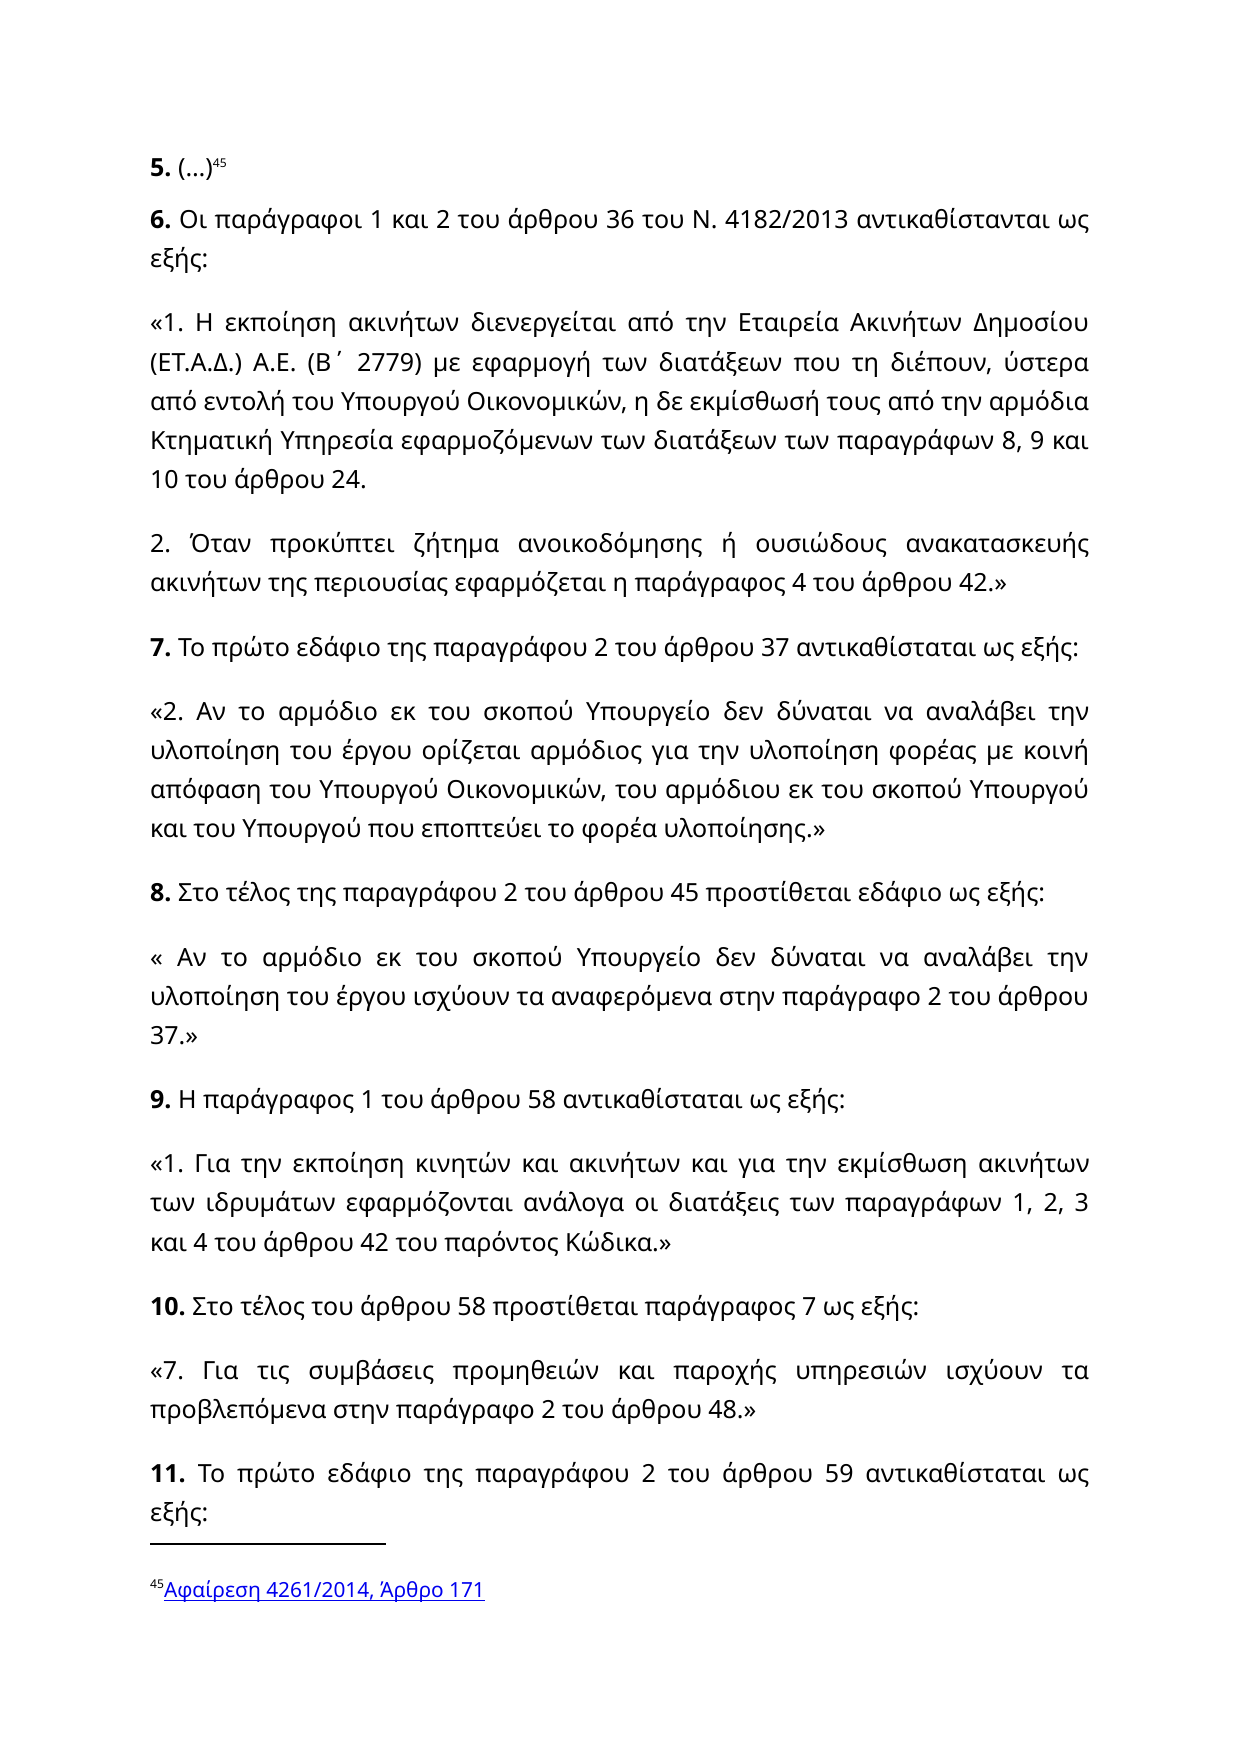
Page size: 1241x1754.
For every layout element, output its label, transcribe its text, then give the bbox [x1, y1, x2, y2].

text 5. (…) [150, 150, 1090, 184]
text Αφαίρεση 4261/2014, Άρθρο 171 [150, 1576, 1090, 1604]
text 11. Το πρώτο εδάφιο της παραγράφου 2 του άρθρου 59 αντικαθίσταται ως εξής: [150, 1456, 1090, 1529]
text «2. Αν το αρμόδιο εκ του σκοπού Υπουργείο δεν δύναται να αναλάβει την υλοποίηση του έργου ορίζεται αρμόδιος για την υλοποίηση φορέας με κοινή απόφαση του Υπουργού Οικονομικών, του αρμόδιου εκ του σκοπού Υπουργού και του Υπουργού που εποπτεύει το φορέα υλοποίησης.» [150, 693, 1090, 845]
text «1. Η εκποίηση ακινήτων διενεργείται από την Εταιρεία Ακινήτων Δημοσίου (ΕΤ.Α.Δ.) Α.Ε. (Β΄ 2779) με εφαρμογή των διατάξεων που τη διέπουν, ύστερα από εντολή του Υπουργού Οικονομικών, η δε εκμίσθωσή τους από την αρμόδια Κτηματική Υπηρεσία εφαρμοζόμενων των διατάξεων των παραγράφων 8, 9 και 10 του άρθρου 24. [150, 305, 1090, 496]
text 2. Όταν προκύπτει ζήτημα ανοικοδόμησης ή ουσιώδους ανακατασκευής ακινήτων της περιουσίας εφαρμόζεται η παράγραφος 4 του άρθρου 42.» [150, 526, 1090, 599]
text «7. Για τις συμβάσεις προμηθειών και παροχής υπηρεσιών ισχύουν τα προβλεπόμενα στην παράγραφο 2 του άρθρου 48.» [150, 1352, 1090, 1426]
text « Αν το αρμόδιο εκ του σκοπού Υπουργείο δεν δύναται να αναλάβει την υλοποίηση του έργου ισχύουν τα αναφερόμενα στην παράγραφο 2 του άρθρου 37.» [150, 939, 1090, 1052]
text 10. Στο τέλος του άρθρου 58 προστίθεται παράγραφος 7 ως εξής: [150, 1288, 1090, 1322]
text 8. Στο τέλος της παραγράφου 2 του άρθρου 45 προστίθεται εδάφιο ως εξής: [150, 875, 1090, 909]
text 9. Η παράγραφος 1 του άρθρου 58 αντικαθίσταται ως εξής: [150, 1082, 1090, 1116]
text 6. Οι παράγραφοι 1 και 2 του άρθρου 36 του Ν. 4182/2013 αντικαθίστανται ως εξής: [150, 202, 1090, 275]
text «1. Για την εκποίηση κινητών και ακινήτων και για την εκμίσθωση ακινήτων των ιδρυμάτων εφαρμόζονται ανάλογα οι διατάξεις των παραγράφων 1, 2, 3 και 4 του άρθρου 42 του παρόντος Κώδικα.» [150, 1146, 1090, 1258]
text 7. Το πρώτο εδάφιο της παραγράφου 2 του άρθρου 37 αντικαθίσταται ως εξής: [150, 629, 1090, 663]
